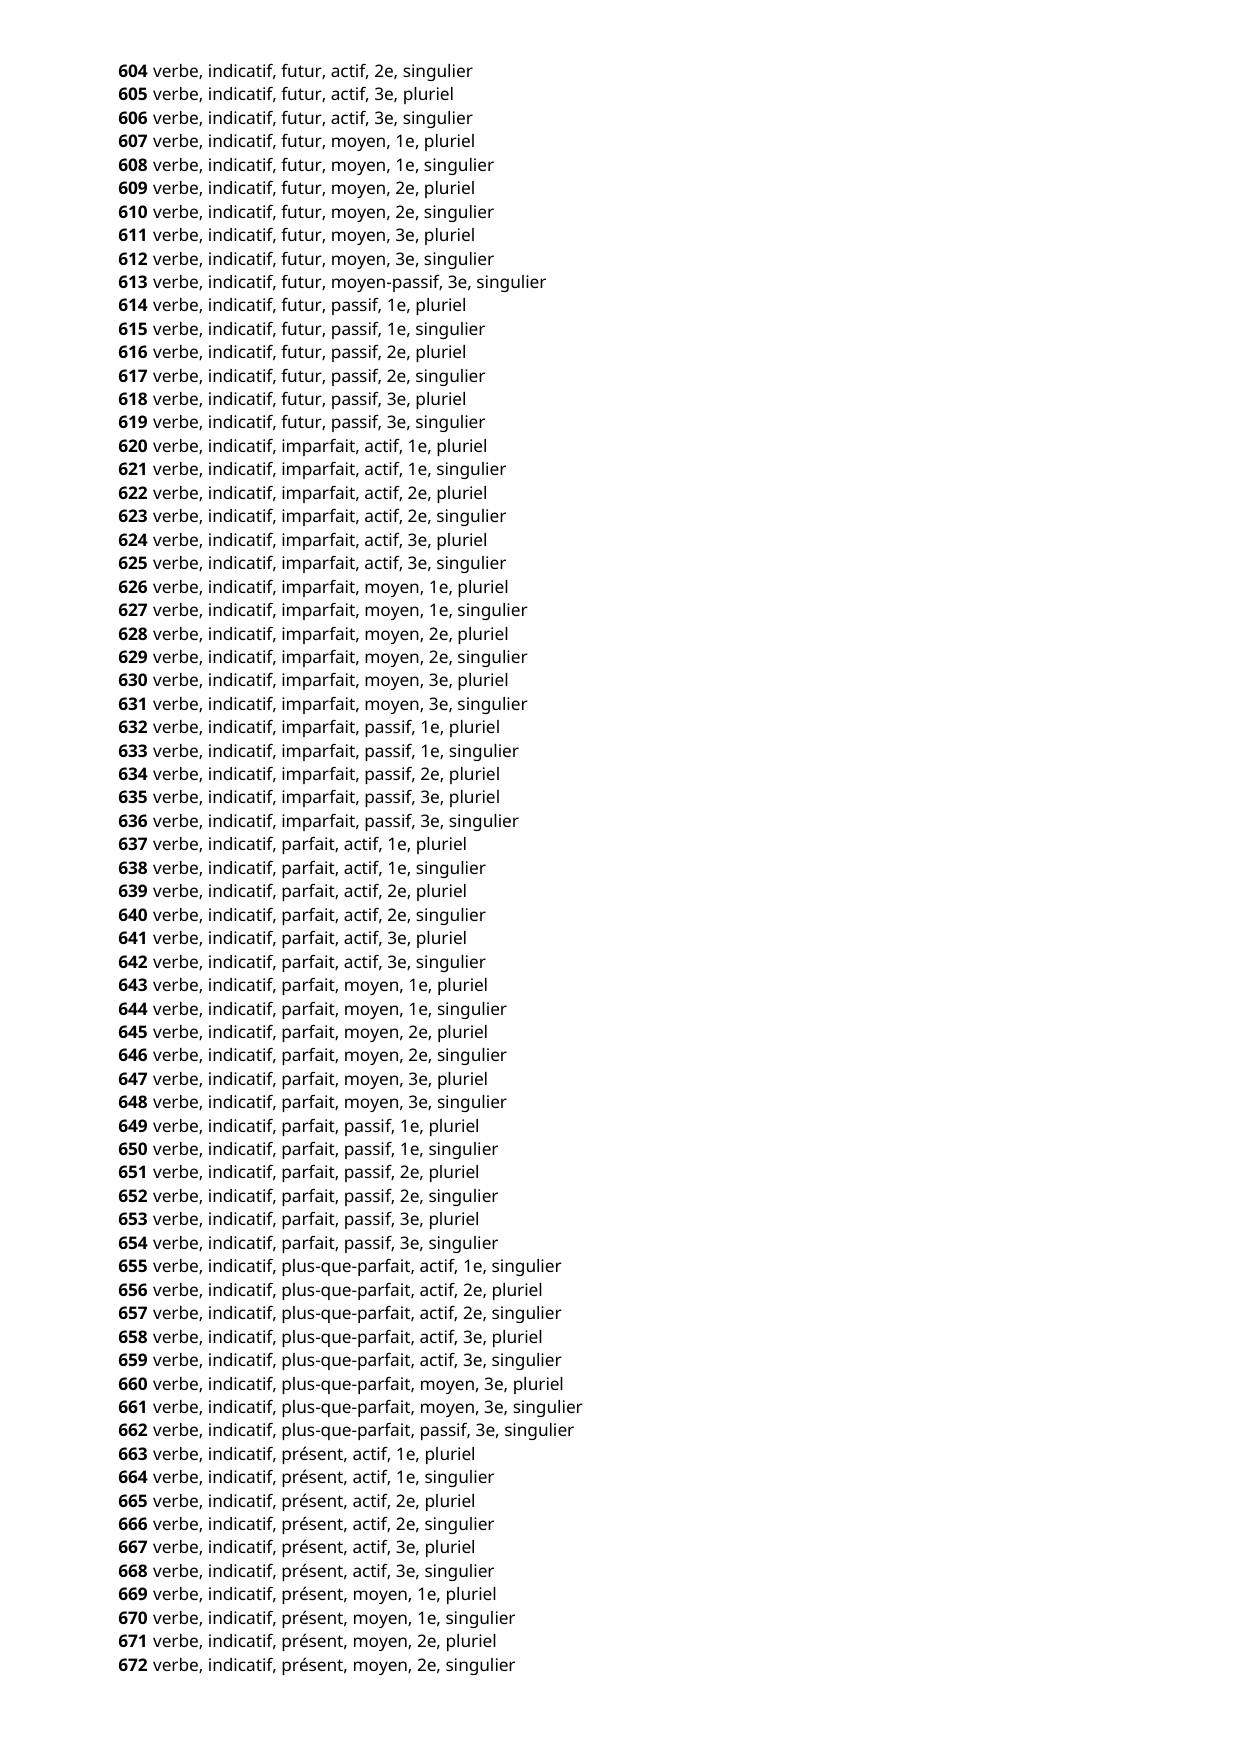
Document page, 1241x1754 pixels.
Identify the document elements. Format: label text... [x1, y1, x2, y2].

table_cell 647 [118, 1067, 153, 1090]
table_cell verbe, indicatif, futur, moyen-passif, 3e, singulier [153, 270, 1240, 293]
table_cell verbe, indicatif, parfait, actif, 2e, singulier [153, 903, 1240, 926]
table_cell verbe, indicatif, futur, moyen, 2e, singulier [153, 200, 1240, 223]
table_cell verbe, indicatif, futur, moyen, 1e, pluriel [153, 129, 1240, 153]
table_cell 631 [118, 692, 153, 715]
table_cell verbe, indicatif, présent, actif, 2e, singulier [153, 1512, 1240, 1536]
table_cell verbe, indicatif, imparfait, moyen, 2e, pluriel [153, 622, 1240, 645]
table_cell verbe, indicatif, parfait, passif, 3e, pluriel [153, 1208, 1240, 1231]
table_cell 611 [118, 223, 153, 247]
table_cell verbe, indicatif, parfait, moyen, 3e, pluriel [153, 1067, 1240, 1090]
table_cell verbe, indicatif, imparfait, moyen, 1e, pluriel [153, 575, 1240, 598]
table_cell verbe, indicatif, parfait, passif, 2e, pluriel [153, 1161, 1240, 1184]
table_cell 633 [118, 739, 153, 762]
table_cell 636 [118, 809, 153, 832]
table_cell 672 [118, 1653, 153, 1676]
table_cell verbe, indicatif, présent, moyen, 1e, pluriel [153, 1583, 1240, 1606]
table_cell 671 [118, 1629, 153, 1653]
table_cell verbe, indicatif, futur, moyen, 2e, pluriel [153, 176, 1240, 200]
table_cell verbe, indicatif, futur, actif, 3e, singulier [153, 106, 1240, 129]
table_cell 648 [118, 1090, 153, 1114]
table_cell 656 [118, 1278, 153, 1301]
table_cell 641 [118, 926, 153, 950]
table_cell verbe, indicatif, imparfait, actif, 1e, pluriel [153, 434, 1240, 457]
table_cell verbe, indicatif, présent, actif, 2e, pluriel [153, 1489, 1240, 1512]
table_cell 661 [118, 1395, 153, 1418]
table_cell verbe, indicatif, présent, actif, 1e, pluriel [153, 1442, 1240, 1465]
table_cell verbe, indicatif, imparfait, moyen, 2e, singulier [153, 645, 1240, 668]
table_cell 640 [118, 903, 153, 926]
table_cell verbe, indicatif, imparfait, moyen, 3e, singulier [153, 692, 1240, 715]
table_cell 645 [118, 1020, 153, 1043]
table_cell verbe, indicatif, parfait, moyen, 1e, singulier [153, 997, 1240, 1020]
table_cell 632 [118, 715, 153, 739]
table_cell 624 [118, 528, 153, 551]
table_cell 614 [118, 294, 153, 317]
table_cell 638 [118, 856, 153, 879]
table_cell 606 [118, 106, 153, 129]
table_cell verbe, indicatif, imparfait, actif, 2e, pluriel [153, 481, 1240, 504]
table_cell 625 [118, 551, 153, 575]
table_cell verbe, indicatif, parfait, actif, 3e, pluriel [153, 926, 1240, 950]
table_cell 662 [118, 1419, 153, 1442]
table_cell 629 [118, 645, 153, 668]
table_cell verbe, indicatif, plus-que-parfait, actif, 1e, singulier [153, 1254, 1240, 1278]
table_cell verbe, indicatif, plus-que-parfait, actif, 3e, singulier [153, 1348, 1240, 1372]
table_cell verbe, indicatif, imparfait, actif, 3e, singulier [153, 551, 1240, 575]
table_cell 642 [118, 950, 153, 973]
table_cell verbe, indicatif, parfait, actif, 1e, singulier [153, 856, 1240, 879]
table_cell 605 [118, 83, 153, 106]
table_cell 613 [118, 270, 153, 293]
table_cell verbe, indicatif, futur, moyen, 3e, singulier [153, 247, 1240, 270]
table_cell verbe, indicatif, présent, actif, 3e, singulier [153, 1559, 1240, 1582]
table_cell verbe, indicatif, plus-que-parfait, actif, 2e, singulier [153, 1301, 1240, 1325]
table_cell 621 [118, 458, 153, 481]
table_cell 643 [118, 973, 153, 997]
table_cell 660 [118, 1372, 153, 1395]
table_cell verbe, indicatif, parfait, moyen, 2e, singulier [153, 1044, 1240, 1067]
table_cell verbe, indicatif, plus-que-parfait, actif, 3e, pluriel [153, 1325, 1240, 1348]
table_cell verbe, indicatif, présent, actif, 3e, pluriel [153, 1536, 1240, 1559]
table_cell verbe, indicatif, plus-que-parfait, passif, 3e, singulier [153, 1419, 1240, 1442]
table_cell verbe, indicatif, parfait, passif, 3e, singulier [153, 1231, 1240, 1254]
table_cell verbe, indicatif, parfait, moyen, 2e, pluriel [153, 1020, 1240, 1043]
table_cell verbe, indicatif, imparfait, passif, 1e, singulier [153, 739, 1240, 762]
table_cell verbe, indicatif, plus-que-parfait, moyen, 3e, singulier [153, 1395, 1240, 1418]
table_cell verbe, indicatif, futur, actif, 2e, singulier [153, 59, 1240, 82]
table_cell 627 [118, 598, 153, 622]
table_cell 666 [118, 1512, 153, 1536]
table_cell 639 [118, 879, 153, 903]
table_cell verbe, indicatif, présent, moyen, 1e, singulier [153, 1606, 1240, 1629]
table_cell verbe, indicatif, présent, actif, 1e, singulier [153, 1465, 1240, 1489]
table_cell 607 [118, 129, 153, 153]
table_cell 669 [118, 1583, 153, 1606]
table_cell 619 [118, 411, 153, 434]
table_cell 622 [118, 481, 153, 504]
table_cell verbe, indicatif, imparfait, passif, 1e, pluriel [153, 715, 1240, 739]
table_cell verbe, indicatif, imparfait, passif, 2e, pluriel [153, 762, 1240, 786]
table_cell verbe, indicatif, imparfait, passif, 3e, pluriel [153, 786, 1240, 809]
table_cell 654 [118, 1231, 153, 1254]
table_cell 612 [118, 247, 153, 270]
table_cell 620 [118, 434, 153, 457]
table_cell verbe, indicatif, futur, passif, 1e, pluriel [153, 294, 1240, 317]
table_cell verbe, indicatif, présent, moyen, 2e, singulier [153, 1653, 1240, 1676]
table_cell verbe, indicatif, imparfait, actif, 2e, singulier [153, 504, 1240, 528]
table_cell 634 [118, 762, 153, 786]
table_cell 615 [118, 317, 153, 340]
table_cell verbe, indicatif, parfait, actif, 2e, pluriel [153, 879, 1240, 903]
table_cell verbe, indicatif, futur, actif, 3e, pluriel [153, 83, 1240, 106]
table_cell verbe, indicatif, présent, moyen, 2e, pluriel [153, 1629, 1240, 1653]
table_cell verbe, indicatif, futur, passif, 1e, singulier [153, 317, 1240, 340]
table_cell verbe, indicatif, futur, passif, 3e, singulier [153, 411, 1240, 434]
table_cell verbe, indicatif, parfait, actif, 3e, singulier [153, 950, 1240, 973]
table_cell 623 [118, 504, 153, 528]
table_cell verbe, indicatif, parfait, actif, 1e, pluriel [153, 833, 1240, 856]
table_cell verbe, indicatif, plus-que-parfait, actif, 2e, pluriel [153, 1278, 1240, 1301]
table_cell 609 [118, 176, 153, 200]
table_cell verbe, indicatif, imparfait, moyen, 1e, singulier [153, 598, 1240, 622]
table_cell verbe, indicatif, parfait, moyen, 3e, singulier [153, 1090, 1240, 1114]
table_cell 659 [118, 1348, 153, 1372]
table_cell 670 [118, 1606, 153, 1629]
table_cell 664 [118, 1465, 153, 1489]
table_cell 608 [118, 153, 153, 176]
table_cell 651 [118, 1161, 153, 1184]
table_cell verbe, indicatif, parfait, passif, 1e, pluriel [153, 1114, 1240, 1137]
table_cell 665 [118, 1489, 153, 1512]
table_cell verbe, indicatif, futur, passif, 3e, pluriel [153, 387, 1240, 411]
table_cell 649 [118, 1114, 153, 1137]
table_cell 650 [118, 1137, 153, 1161]
table_cell 644 [118, 997, 153, 1020]
table_cell verbe, indicatif, imparfait, actif, 1e, singulier [153, 458, 1240, 481]
table_cell verbe, indicatif, imparfait, actif, 3e, pluriel [153, 528, 1240, 551]
table_cell 637 [118, 833, 153, 856]
table_cell verbe, indicatif, parfait, passif, 1e, singulier [153, 1137, 1240, 1161]
table_cell 667 [118, 1536, 153, 1559]
table_cell verbe, indicatif, parfait, moyen, 1e, pluriel [153, 973, 1240, 997]
table_cell 663 [118, 1442, 153, 1465]
table_cell 655 [118, 1254, 153, 1278]
table_cell verbe, indicatif, imparfait, moyen, 3e, pluriel [153, 669, 1240, 692]
table_cell 617 [118, 364, 153, 387]
table_cell 618 [118, 387, 153, 411]
table_cell verbe, indicatif, futur, passif, 2e, singulier [153, 364, 1240, 387]
table_cell verbe, indicatif, futur, moyen, 1e, singulier [153, 153, 1240, 176]
table_cell verbe, indicatif, imparfait, passif, 3e, singulier [153, 809, 1240, 832]
table_cell 646 [118, 1044, 153, 1067]
table_cell verbe, indicatif, futur, moyen, 3e, pluriel [153, 223, 1240, 247]
table_cell 657 [118, 1301, 153, 1325]
table_cell 626 [118, 575, 153, 598]
table_cell 668 [118, 1559, 153, 1582]
table_cell 652 [118, 1184, 153, 1207]
table_cell verbe, indicatif, futur, passif, 2e, pluriel [153, 340, 1240, 364]
table_cell 604 [118, 59, 153, 82]
table_cell 628 [118, 622, 153, 645]
table_cell 616 [118, 340, 153, 364]
table_cell 653 [118, 1208, 153, 1231]
table_cell verbe, indicatif, plus-que-parfait, moyen, 3e, pluriel [153, 1372, 1240, 1395]
table_cell 635 [118, 786, 153, 809]
table_cell 630 [118, 669, 153, 692]
table_cell verbe, indicatif, parfait, passif, 2e, singulier [153, 1184, 1240, 1207]
table_cell 658 [118, 1325, 153, 1348]
table_cell 610 [118, 200, 153, 223]
